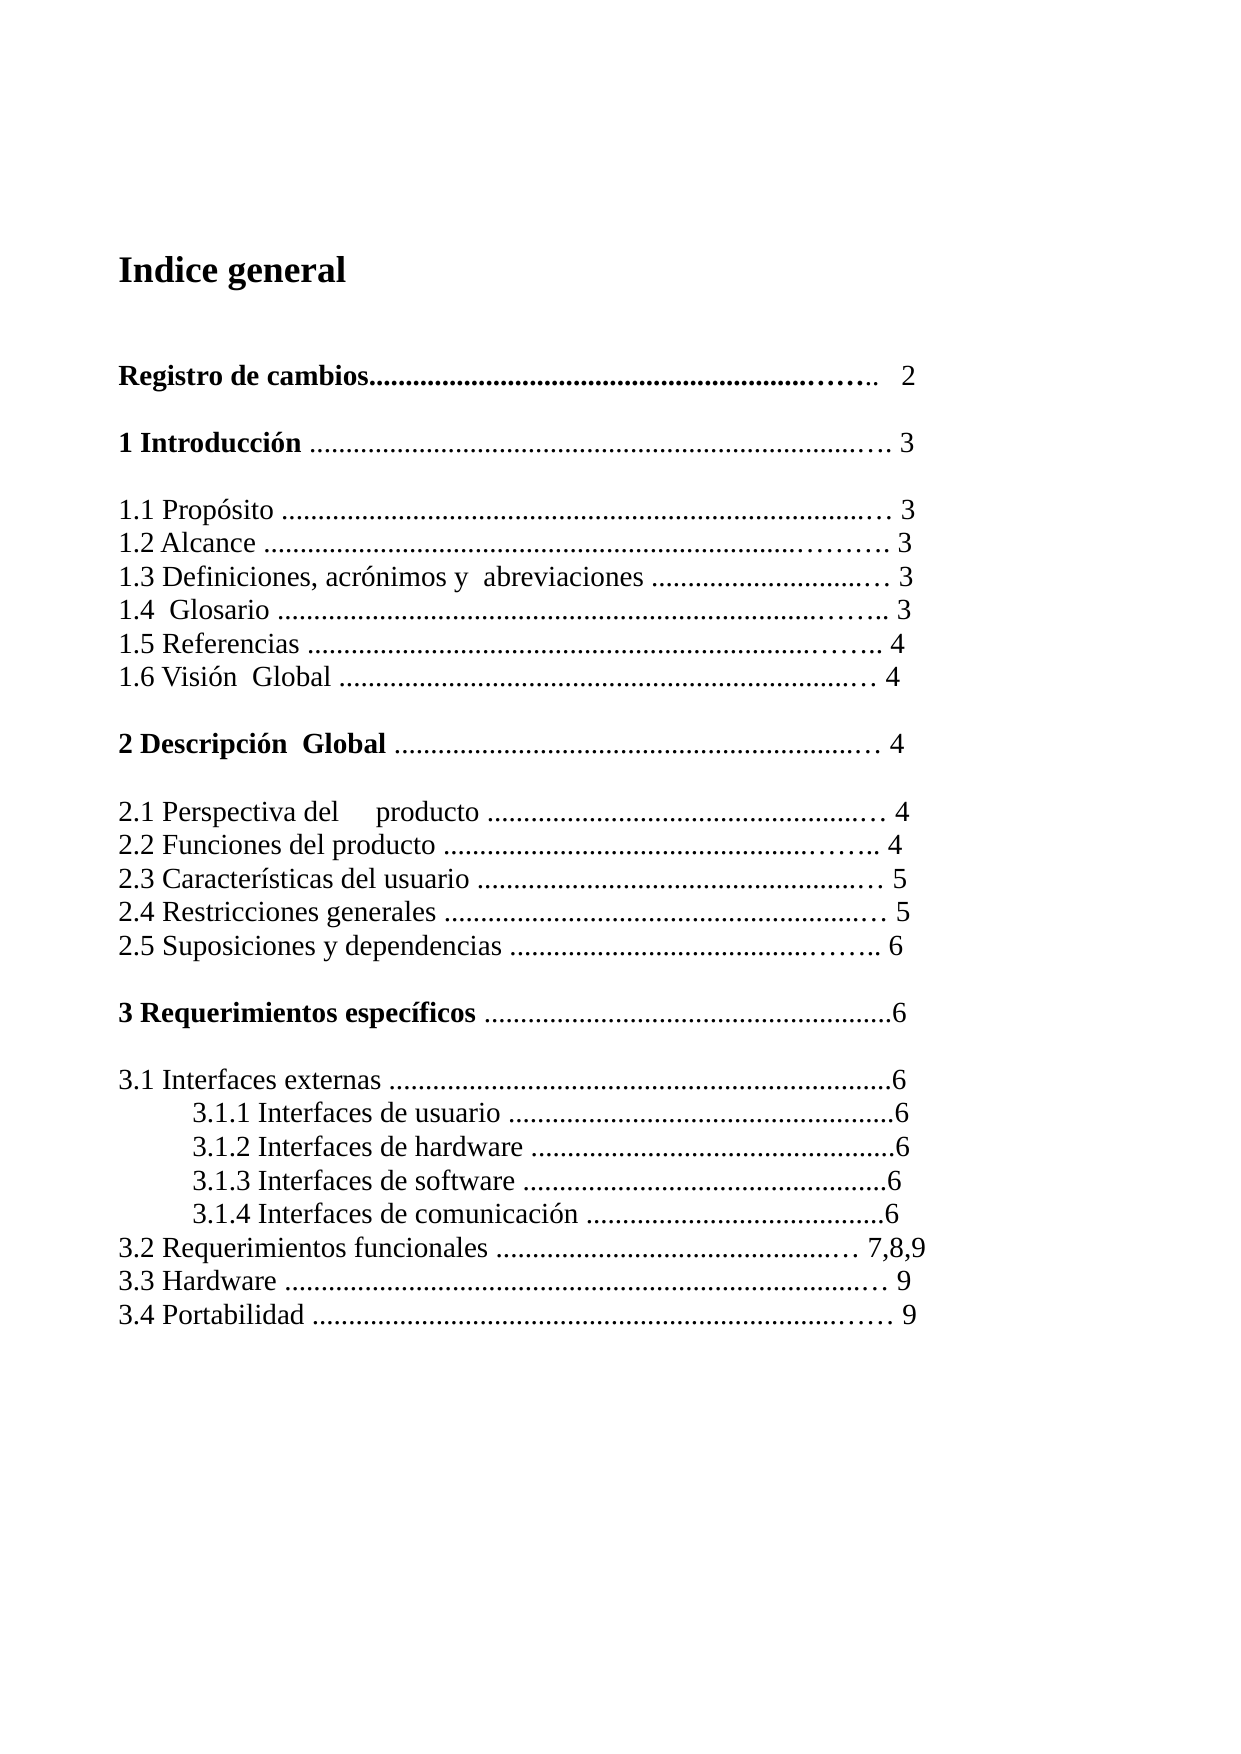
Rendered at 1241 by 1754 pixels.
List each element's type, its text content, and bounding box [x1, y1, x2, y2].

text 3.1 Interfaces externas .....................................................................6 [118, 1062, 1122, 1096]
text 2.4 Restricciones generales .........................................................… 5 [118, 894, 1122, 928]
text 3.1.3 Interfaces de software ..................................................6 [118, 1163, 1122, 1196]
text 2.3 Características del usuario ....................................................… 5 [118, 861, 1122, 894]
text 3 Requerimientos específicos ........................................................6 [118, 995, 1122, 1028]
text 2.5 Suposiciones y dependencias .........................................…….. 6 [118, 928, 1122, 961]
text 2.1 Perspectiva del producto ...................................................… 4 [118, 794, 1122, 827]
text 3.1.4 Interfaces de comunicación .........................................6 [118, 1196, 1122, 1230]
text 3.4 Portabilidad ........................................................................…… 9 [118, 1297, 1122, 1330]
text 2 Descripción Global ...............................................................… 4 [118, 727, 1122, 760]
text 3.1.1 Interfaces de usuario .....................................................6 [118, 1096, 1122, 1129]
text Registro de cambios............................................................…….. 2 [118, 358, 1122, 391]
text 1.6 Visión Global ......................................................................… 4 [118, 659, 1122, 693]
text 1.4 Glosario ..........................................................................…….. 3 [118, 592, 1122, 626]
text 1.1 Propósito ................................................................................… 3 [118, 492, 1122, 525]
text 1.5 Referencias .....................................................................…….. 4 [118, 626, 1122, 659]
text 1 Introducción ...........................................................................…. 3 [118, 425, 1122, 458]
text 1.3 Definiciones, acrónimos y abreviaciones .............................… 3 [118, 559, 1122, 592]
text 1.2 Alcance .........................................................................………. 3 [118, 525, 1122, 559]
text 3.2 Requerimientos funcionales ..............................................… 7,8,9 [118, 1230, 1122, 1263]
text 2.2 Funciones del producto ..................................................…….. 4 [118, 827, 1122, 861]
text 3.1.2 Interfaces de hardware ..................................................6 [118, 1129, 1122, 1163]
text Indice general [118, 247, 1122, 291]
text 3.3 Hardware ...............................................................................… 9 [118, 1263, 1122, 1297]
